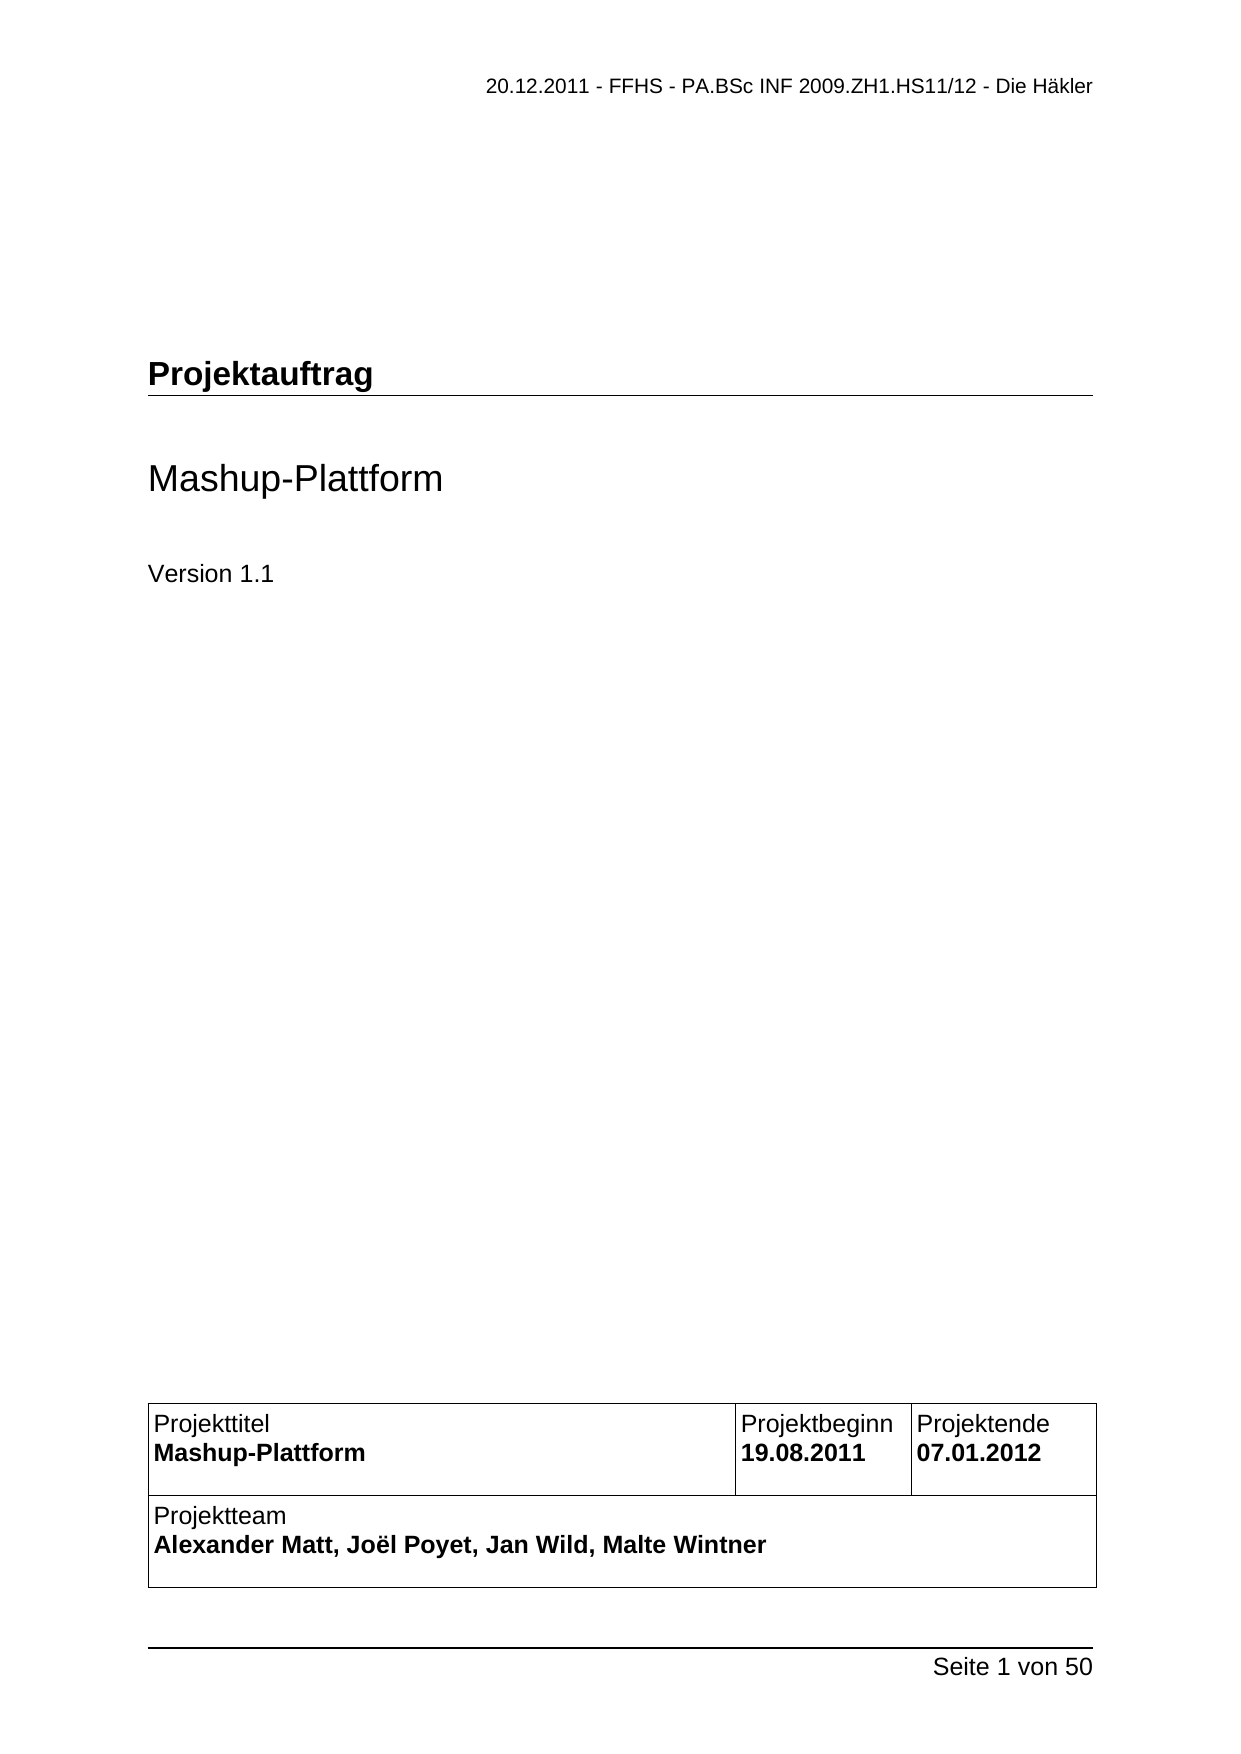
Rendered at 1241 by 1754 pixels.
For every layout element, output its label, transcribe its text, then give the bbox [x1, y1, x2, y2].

table_header Projektende 07.01.2012 [912, 1404, 1096, 1495]
table_header Projekttitel Mashup-Plattform [149, 1404, 735, 1495]
table_cell Projektteam Alexander Matt, Joël Poyet, Jan Wild, Malte Wintner [149, 1496, 1096, 1587]
text Mashup-Plattform [148, 456, 1093, 499]
text Version 1.1 [148, 559, 1093, 645]
text Projektauftrag [148, 354, 1093, 395]
table_header Projektbeginn 19.08.2011 [736, 1404, 911, 1495]
